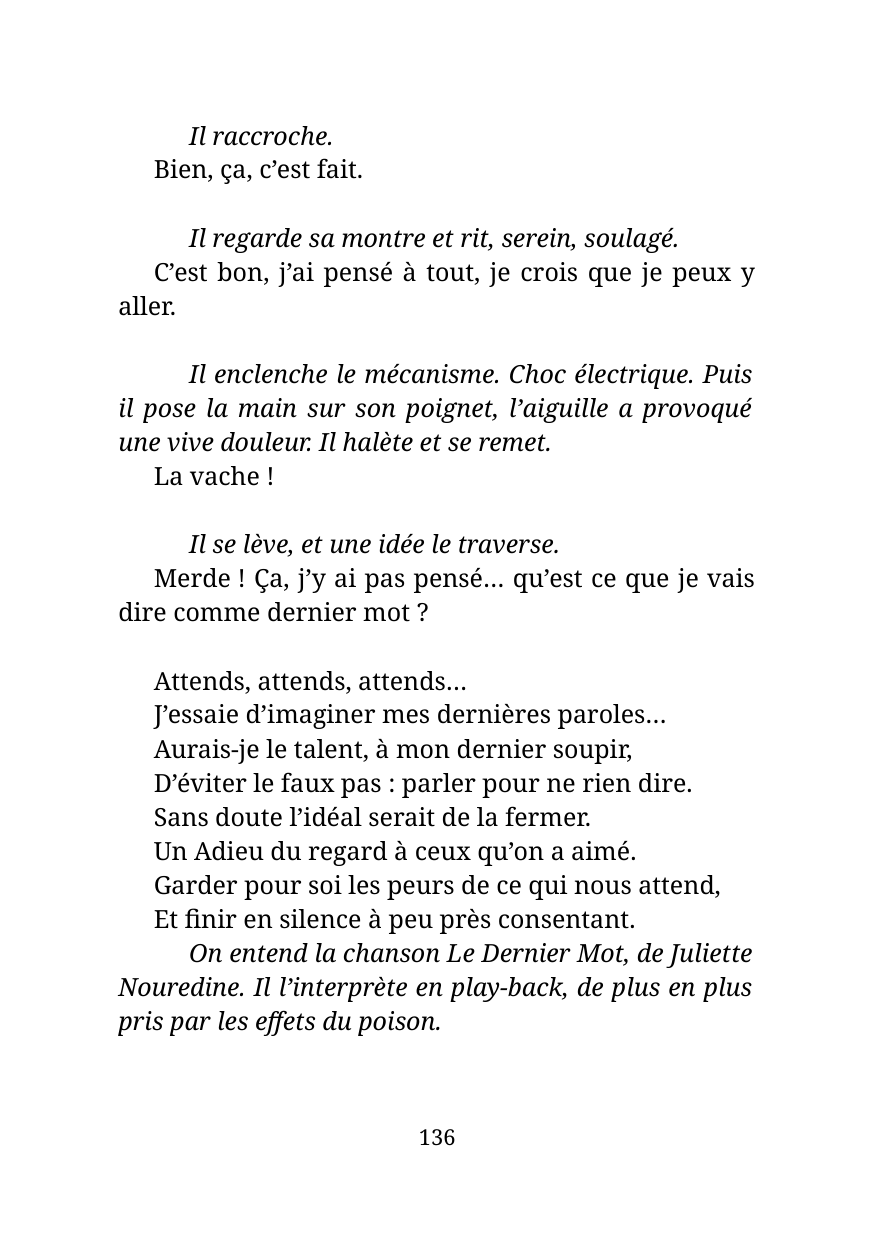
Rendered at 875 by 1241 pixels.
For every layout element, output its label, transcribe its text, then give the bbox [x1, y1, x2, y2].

text Sans doute l’idéal serait de la fermer. [118, 799, 756, 833]
text Il raccroche. [118, 118, 756, 152]
text C’est bon, j’ai pensé à tout, je crois que je peux y aller. [118, 254, 756, 322]
text J’essaie d’imaginer mes dernières paroles… [118, 697, 756, 731]
text Il regarde sa montre et rit, serein, soulagé. [118, 220, 756, 254]
text La vache ! [118, 459, 756, 493]
text Un Adieu du regard à ceux qu’on a aimé. [118, 833, 756, 867]
text Garder pour soi les peurs de ce qui nous attend, [118, 867, 756, 902]
text Merde ! Ça, j’y ai pas pensé… qu’est ce que je vais dire comme dernier mot ? [118, 561, 756, 629]
text Il enclenche le mécanisme. Choc électrique. Puis il pose la main sur son poignet, l’aiguille a provoqué une vive douleur. Il halète et se remet. [118, 357, 756, 459]
text Et finir en silence à peu près consentant. [118, 902, 756, 936]
text On entend la chanson Le Dernier Mot, de Juliette Nouredine. Il l’interprète en play-back, de plus en plus pris par les effets du poison. [118, 936, 756, 1038]
text Il se lève, et une idée le traverse. [118, 527, 756, 561]
text Attends, attends, attends… [118, 663, 756, 697]
text D’éviter le faux pas : parler pour ne rien dire. [118, 765, 756, 799]
text Aurais-je le talent, à mon dernier soupir, [118, 731, 756, 765]
text Bien, ça, c’est fait. [118, 152, 756, 186]
